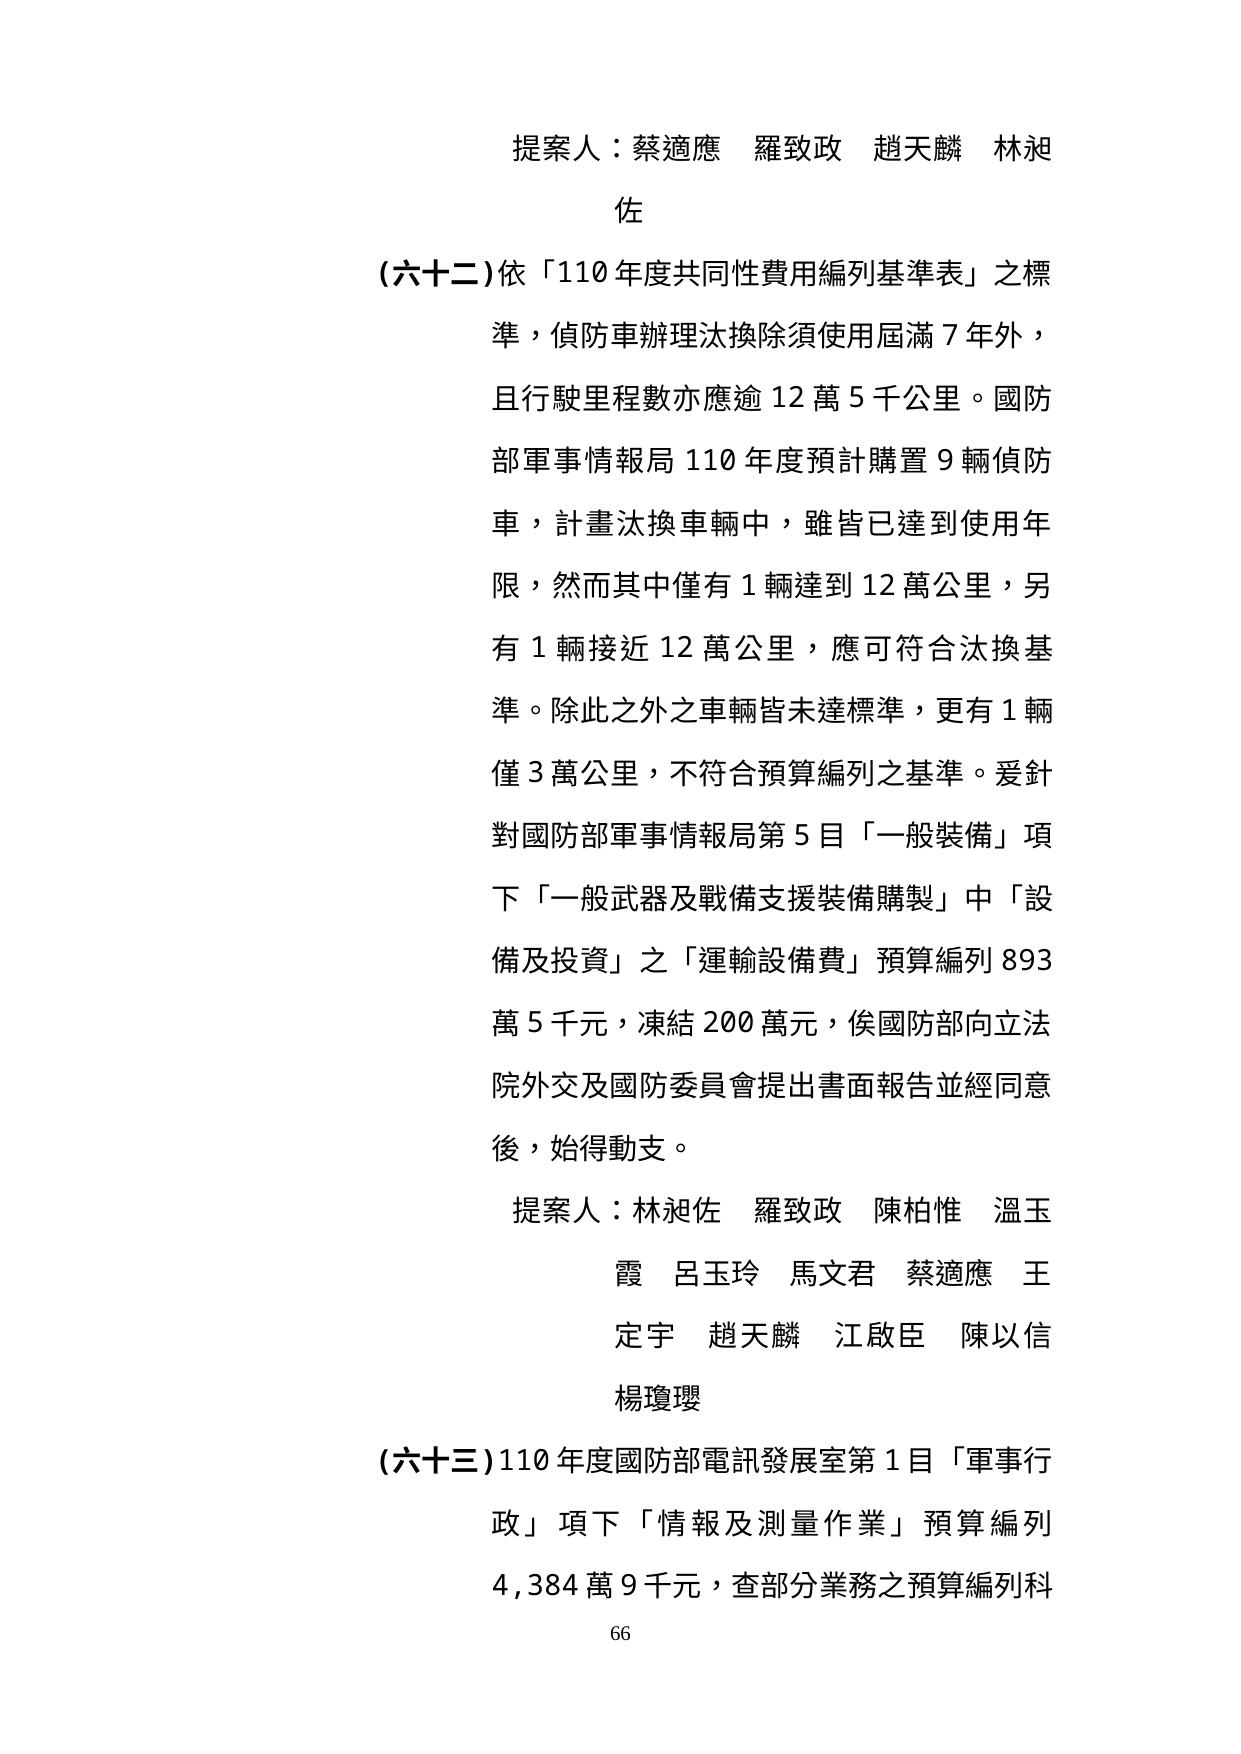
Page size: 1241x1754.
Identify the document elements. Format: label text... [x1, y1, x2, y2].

text 提案人：蔡適應 羅致政 趙天麟 林昶佐 [512, 105, 1053, 230]
text 提案人：林昶佐 羅致政 陳柏惟 溫玉霞 呂玉玲 馬文君 蔡適應 王定宇 趙天麟 江啟臣 陳以信 楊瓊瓔 [512, 1167, 1053, 1417]
text (六十二)依「110年度共同性費用編列基準表」之標準，偵防車辦理汰換除須使用屆滿7年外，且行駛里程數亦應逾12萬5千公里。國防部軍事情報局110年度預計購置9輛偵防車，計畫汰換車輛中，雖皆已達到使用年限，然而其中僅有1輛達到12萬公里，另有1輛接近12萬公里，應可符合汰換基準。除此之外之車輛皆未達標準，更有1輛僅3萬公里，不符合預算編列之基準。爰針對國防部軍事情報局第5目「一般裝備」項下「一般武器及戰備支援裝備購製」中「設備及投資」之「運輸設備費」預算編列893萬5千元，凍結200萬元，俟國防部向立法院外交及國防委員會提出書面報告並經同意後，始得動支。 [375, 230, 1053, 1167]
text (六十三)110年度國防部電訊發展室第1目「軍事行政」項下「情報及測量作業」預算編列4,384萬9千元，查部分業務之預算編列科 [375, 1417, 1053, 1605]
